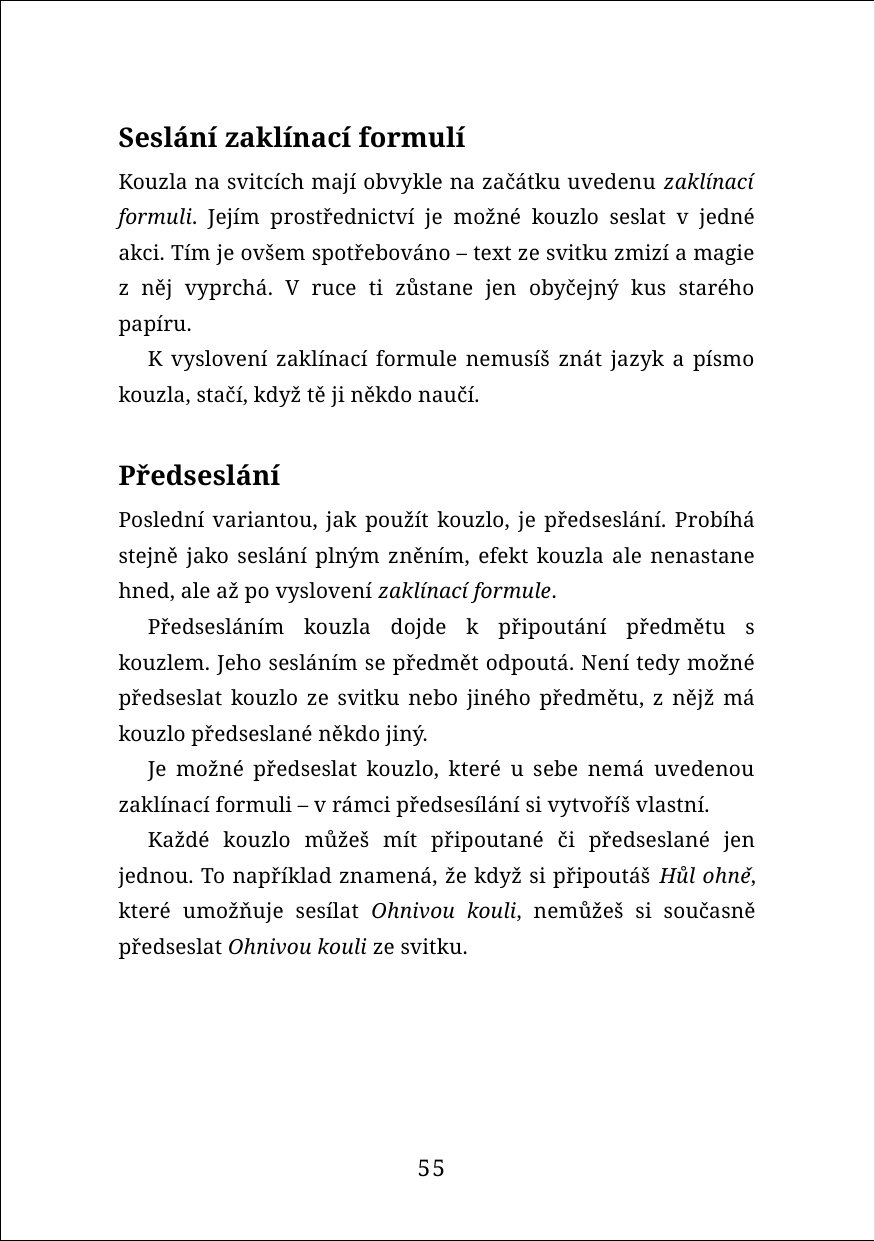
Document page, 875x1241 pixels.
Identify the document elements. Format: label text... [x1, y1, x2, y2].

subtitle Seslání zaklínací formulí [118, 118, 756, 155]
text Kouzla na svitcích mají obvykle na začátku uvedenu zaklínací formuli. Jejím prostřednictví je možné kouzlo seslat v jedné akci. Tím je ovšem spotřebováno – text ze svitku zmizí a magie z něj vyprchá. V ruce ti zůstane jen obyčejný kus starého papíru. K vyslovení zaklínací formule nemusíš znát jazyk a písmo kouzla, stačí, když tě ji někdo naučí. [118, 167, 756, 408]
text Poslední variantou, jak použít kouzlo, je předseslání. Probíhá stejně jako seslání plným zněním, efekt kouzla ale nenastane hned, ale až po vyslovení zaklínací formule. Předsesláním kouzla dojde k připoutání předmětu s kouzlem. Jeho sesláním se předmět odpoutá. Není tedy možné předseslat kouzlo ze svitku nebo jiného předmětu, z nějž má kouzlo předseslané někdo jiný. Je možné předseslat kouzlo, které u sebe nemá uvedenou zaklínací formuli – v rámci předsesílání si vytvoříš vlastní. Každé kouzlo můžeš mít připoutané či předseslané jen jednou. To například znamená, že když si připoutáš Hůl ohně, které umožňuje sesílat Ohnivou kouli, nemůžeš si současně předseslat Ohnivou kouli ze svitku. [118, 506, 756, 960]
subtitle Předseslání [118, 457, 756, 494]
